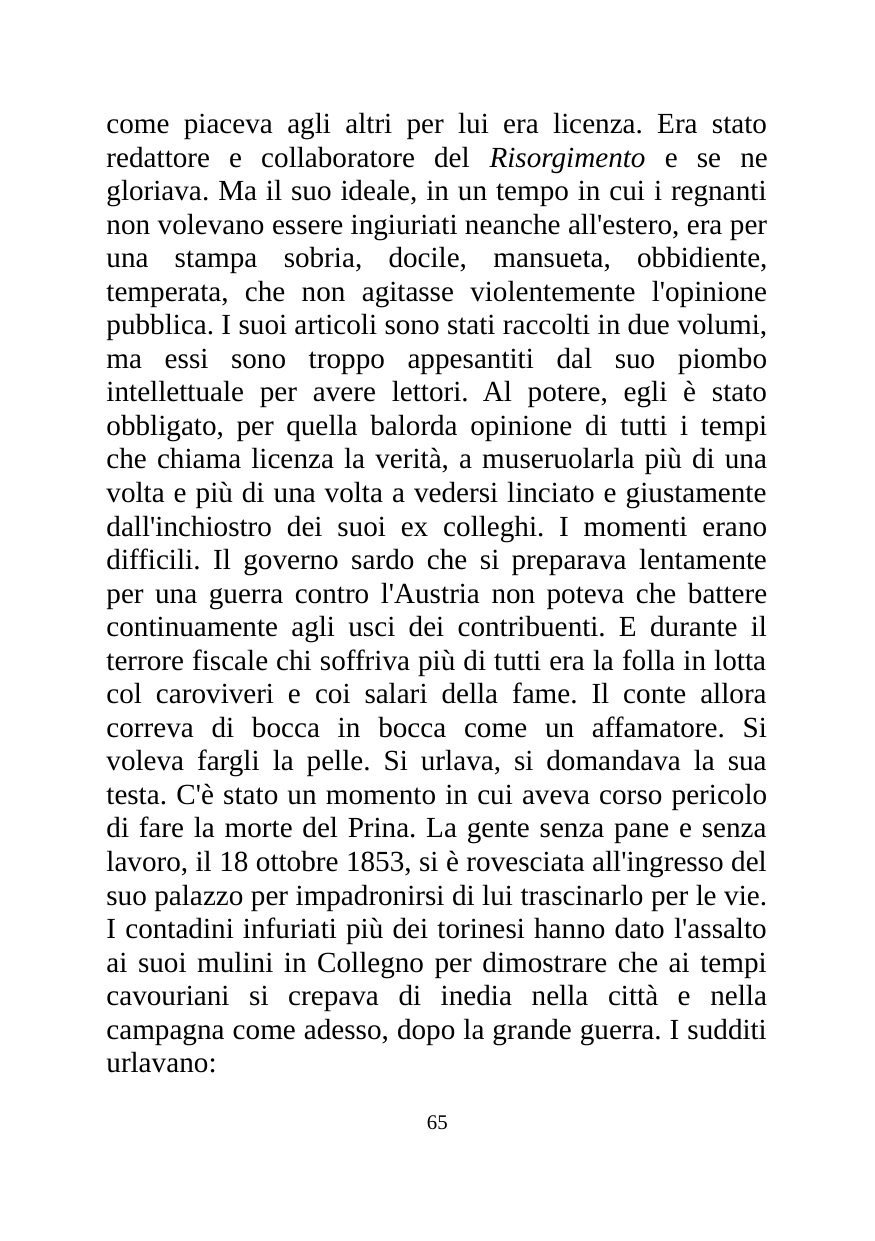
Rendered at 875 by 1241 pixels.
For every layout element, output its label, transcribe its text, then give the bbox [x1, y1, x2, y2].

text come piaceva agli altri per lui era licenza. Era stato redattore e collaboratore del Risorgimento e se ne gloriava. Ma il suo ideale, in un tempo in cui i regnanti non volevano essere ingiuriati neanche all'estero, era per una stampa sobria, docile, mansueta, obbidiente, temperata, che non agitasse violentemente l'opinione pubblica. I suoi articoli sono stati raccolti in due volumi, ma essi sono troppo appesantiti dal suo piombo intellettuale per avere lettori. Al potere, egli è stato obbligato, per quella balorda opinione di tutti i tempi che chiama licenza la verità, a museruolarla più di una volta e più di una volta a vedersi linciato e giustamente dall'inchiostro dei suoi ex colleghi. I momenti erano difficili. Il governo sardo che si preparava lentamente per una guerra contro l'Austria non poteva che battere continuamente agli usci dei contribuenti. E durante il terrore fiscale chi soffriva più di tutti era la folla in lotta col caroviveri e coi salari della fame. Il conte allora correva di bocca in bocca come un affamatore. Si voleva fargli la pelle. Si urlava, si domandava la sua testa. C'è stato un momento in cui aveva corso pericolo di fare la morte del Prina. La gente senza pane e senza lavoro, il 18 ottobre 1853, si è rovesciata all'ingresso del suo palazzo per impadronirsi di lui trascinarlo per le vie. I contadini infuriati più dei torinesi hanno dato l'assalto ai suoi mulini in Collegno per dimostrare che ai tempi cavouriani si crepava di inedia nella città e nella campagna come adesso, dopo la grande guerra. I sudditi urlavano: [106, 106, 768, 1079]
